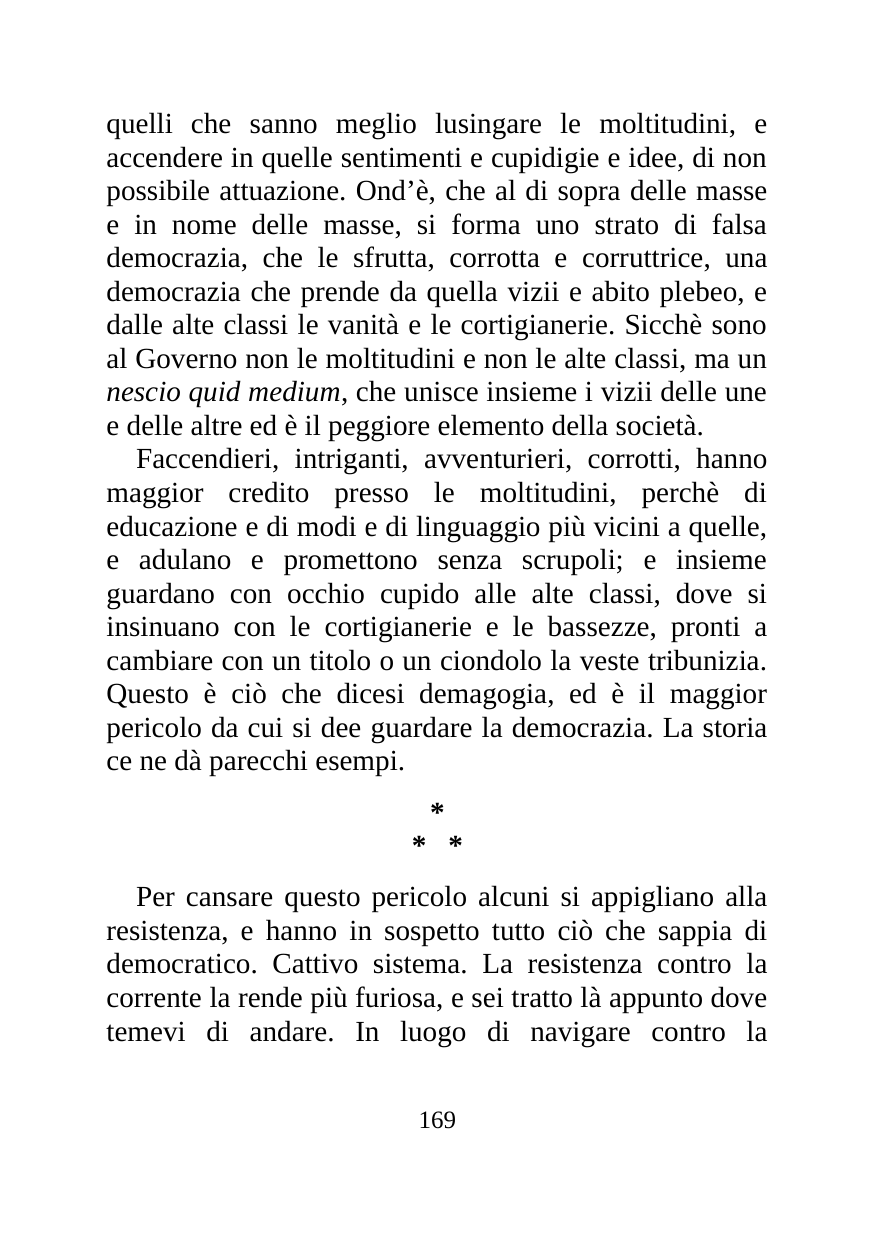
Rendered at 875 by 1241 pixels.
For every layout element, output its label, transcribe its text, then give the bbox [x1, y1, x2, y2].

subtitle * * * [106, 795, 768, 862]
text quelli che sanno meglio lusingare le moltitudini, e accendere in quelle sentimenti e cupidigie e idee, di non possibile attuazione. Ond’è, che al di sopra delle masse e in nome delle masse, si forma uno strato di falsa democrazia, che le sfrutta, corrotta e corruttrice, una democrazia che prende da quella vizii e abito plebeo, e dalle alte classi le vanità e le cortigianerie. Sicchè sono al Governo non le moltitudini e non le alte classi, ma un nescio quid medium, che unisce insieme i vizii delle une e delle altre ed è il peggiore elemento della società. [106, 106, 768, 442]
text Faccendieri, intriganti, avventurieri, corrotti, hanno maggior credito presso le moltitudini, perchè di educazione e di modi e di linguaggio più vicini a quelle, e adulano e promettono senza scrupoli; e insieme guardano con occhio cupido alle alte classi, dove si insinuano con le cortigianerie e le bassezze, pronti a cambiare con un titolo o un ciondolo la veste tribunizia. Questo è ciò che dicesi demagogia, ed è il maggior pericolo da cui si dee guardare la democrazia. La storia ce ne dà parecchi esempi. [106, 442, 768, 777]
text Per cansare questo pericolo alcuni si appigliano alla resistenza, e hanno in sospetto tutto ciò che sappia di democratico. Cattivo sistema. La resistenza contro la corrente la rende più furiosa, e sei tratto là appunto dove temevi di andare. In luogo di navigare contro la [106, 879, 768, 1047]
